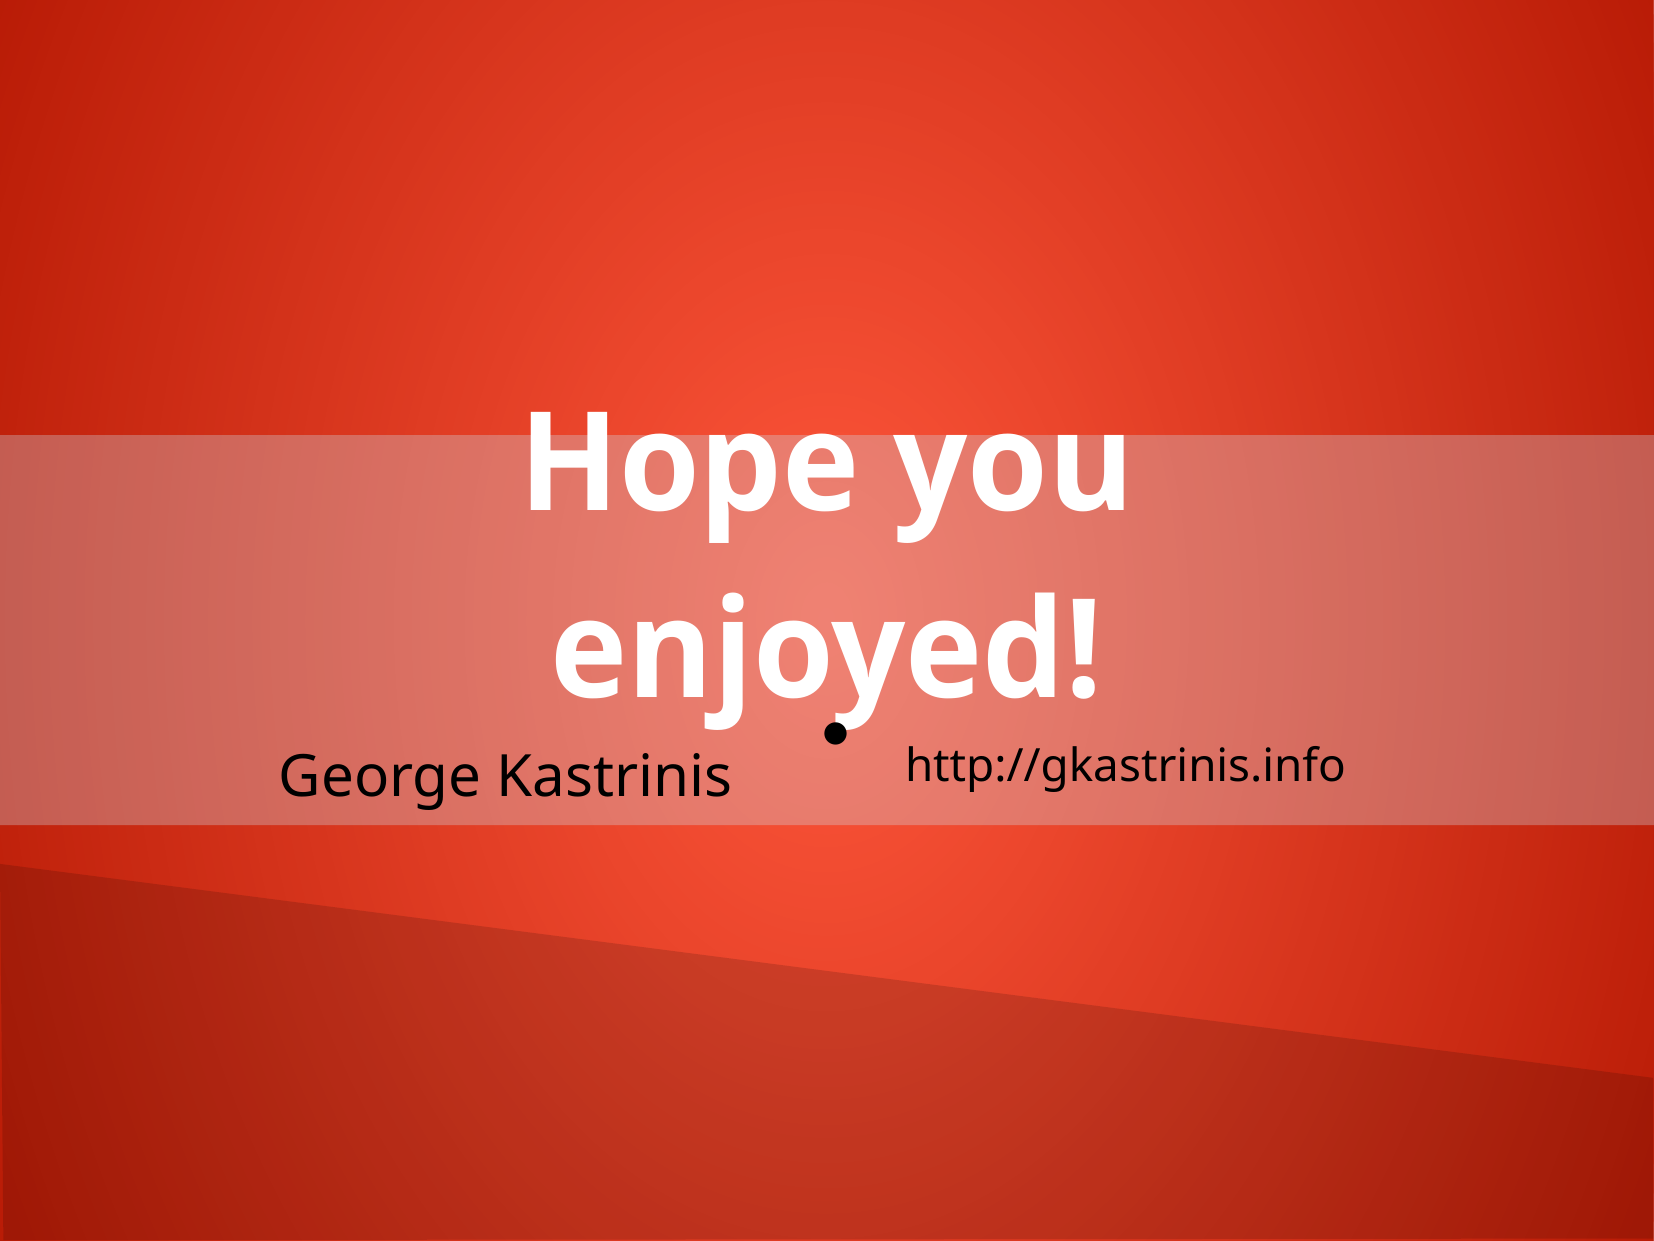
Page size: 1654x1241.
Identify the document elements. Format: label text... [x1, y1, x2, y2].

text_box [743, 628, 770, 686]
text_box [954, 435, 995, 473]
text_box [834, 435, 907, 473]
text_box [363, 770, 381, 792]
text_box [576, 628, 637, 686]
text_box [1020, 435, 1058, 473]
text_box [914, 435, 946, 473]
text_box George Kastrinis [264, 686, 782, 770]
text_box [697, 628, 723, 686]
text_box [330, 770, 346, 777]
text_box [576, 635, 603, 651]
text_box [759, 435, 809, 473]
text_box [725, 435, 739, 445]
text_box ● [808, 702, 864, 753]
text_box [672, 435, 709, 473]
text_box [657, 637, 684, 686]
text_box [729, 450, 756, 473]
text_box [550, 435, 587, 450]
text_box http://gkastrinis.info [890, 693, 1390, 762]
text_box [931, 635, 958, 651]
text_box [607, 435, 647, 473]
text_box Hope you enjoyed! [251, 473, 1402, 628]
text_box [854, 628, 882, 677]
text_box [1008, 637, 1036, 682]
text_box [645, 450, 674, 473]
text_box [1031, 687, 1038, 693]
text_box [0, 435, 1654, 826]
text_box [1047, 762, 1060, 778]
text_box [931, 628, 999, 693]
text_box [1099, 769, 1111, 778]
text_box [993, 450, 1022, 473]
text_box [1077, 435, 1104, 473]
text_box [808, 448, 835, 464]
text_box [779, 637, 808, 682]
text_box [421, 770, 438, 792]
text_box [1325, 762, 1339, 778]
text_box [540, 781, 555, 792]
text_box [550, 468, 587, 473]
text_box [974, 762, 987, 778]
text_box [457, 770, 473, 777]
